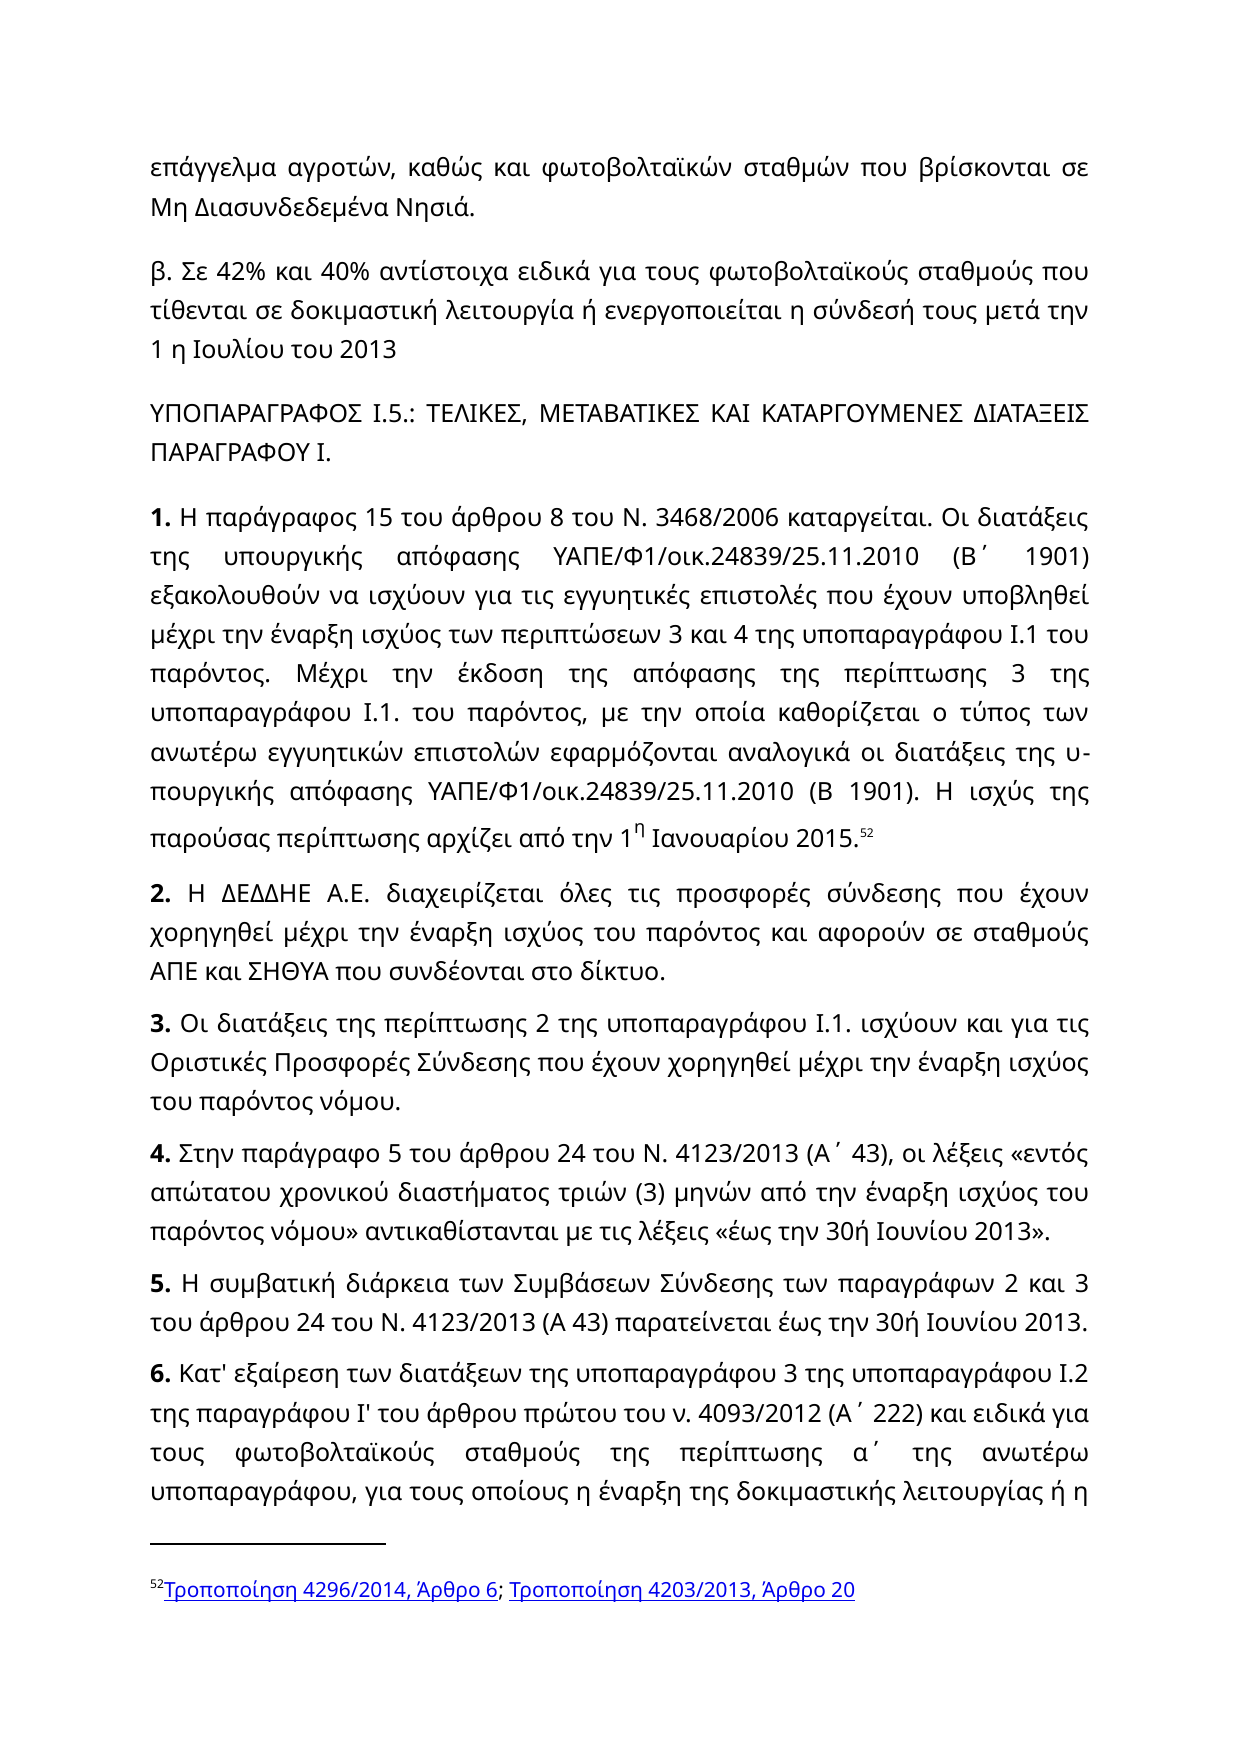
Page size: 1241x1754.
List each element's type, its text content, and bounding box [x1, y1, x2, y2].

text 5. Η συμβατική διάρκεια των Συμβάσεων Σύνδεσης των παραγράφων 2 και 3 του άρθρου 24 του Ν. 4123/2013 (Α 43) παρατείνεται έως την 30ή Ιουνίου 2013. [150, 1265, 1090, 1338]
text ΥΠΟΠΑΡΑΓΡΑΦΟΣ Ι.5.: ΤΕΛΙΚΕΣ, ΜΕΤΑΒΑΤΙΚΕΣ ΚΑΙ ΚΑΤΑΡΓΟΥΜΕΝΕΣ ΔΙΑΤΑΞΕΙΣ ΠΑΡΑΓΡΑΦΟΥ Ι. [150, 396, 1090, 469]
text 6. Κατ' εξαίρεση των διατάξεων της υποπαραγράφου 3 της υποπαραγράφου Ι.2 της παραγράφου Ι' του άρθρου πρώτου του ν. 4093/2012 (Α΄ 222) και ειδικά για τους φωτοβολταϊκούς σταθμούς της περίπτωσης α΄ της ανωτέρω υποπαραγράφου, για τους οποίους η έναρξη της δοκιμαστικής λειτουργίας ή η [150, 1356, 1090, 1508]
text β. Σε 42% και 40% αντίστοιχα ειδικά για τους φωτοβολταϊκούς σταθμούς που τίθενται σε δοκιμαστική λειτουργία ή ενεργοποιείται η σύνδεσή τους μετά την 1 η Ιουλίου του 2013 [150, 253, 1090, 366]
text 2. Η ΔΕΔΔΗΕ Α.Ε. διαχειρίζεται όλες τις προσφορές σύνδεσης που έχουν χορηγηθεί μέχρι την έναρξη ισχύος του παρόντος και αφορούν σε σταθμούς ΑΠΕ και ΣΗΘΥΑ που συνδέονται στο δίκτυο. [150, 875, 1090, 988]
text επάγγελμα αγροτών, καθώς και φωτοβολταϊκών σταθμών που βρίσκονται σε Μη Διασυνδεδεμένα Νησιά. [150, 150, 1090, 223]
text 4. Στην παράγραφο 5 του άρθρου 24 του Ν. 4123/2013 (Α΄ 43), οι λέξεις «εντός απώτατου χρονικού διαστήματος τριών (3) μηνών από την έναρξη ισχύος του παρόντος νόμου» αντικαθίστανται με τις λέξεις «έως την 30ή Ιουνίου 2013». [150, 1135, 1090, 1248]
text 3. Οι διατάξεις της περίπτωσης 2 της υποπαραγράφου Ι.1. ισχύουν και για τις Οριστικές Προσφορές Σύνδεσης που έχουν χορηγηθεί μέχρι την έναρξη ισχύος του παρόντος νόμου. [150, 1005, 1090, 1118]
text Τροποποίηση 4296/2014, Άρθρο 6; Τροποποίηση 4203/2013, Άρθρο 20 [150, 1576, 1090, 1604]
text 1. Η παράγραφος 15 του άρθρου 8 του Ν. 3468/2006 καταργείται. Οι διατάξεις της υπουργικής απόφασης ΥΑΠΕ/Φ1/οικ.24839/25.11.2010 (Β΄ 1901) εξακολουθούν να ισχύουν για τις εγγυητικές επιστολές που έχουν υποβληθεί μέχρι την έναρξη ισχύος των περιπτώσεων 3 και 4 της υποπαραγράφου Ι.1 του παρόντος. Μέχρι την έκδοση της απόφασης της περίπτωσης 3 της υποπαραγράφου Ι.1. του παρόντος, με την οποία καθορίζεται ο τύπος των ανωτέρω εγγυητικών επιστολών εφαρμόζονται αναλογικά οι διατάξεις της υ­πουργικής απόφασης ΥΑΠΕ/Φ1/οικ.24839/25.11.2010 (Β 1901). Η ισχύς της παρούσας περίπτωσης αρχίζει από την 1η Ιανουαρίου 2015. [150, 499, 1090, 856]
